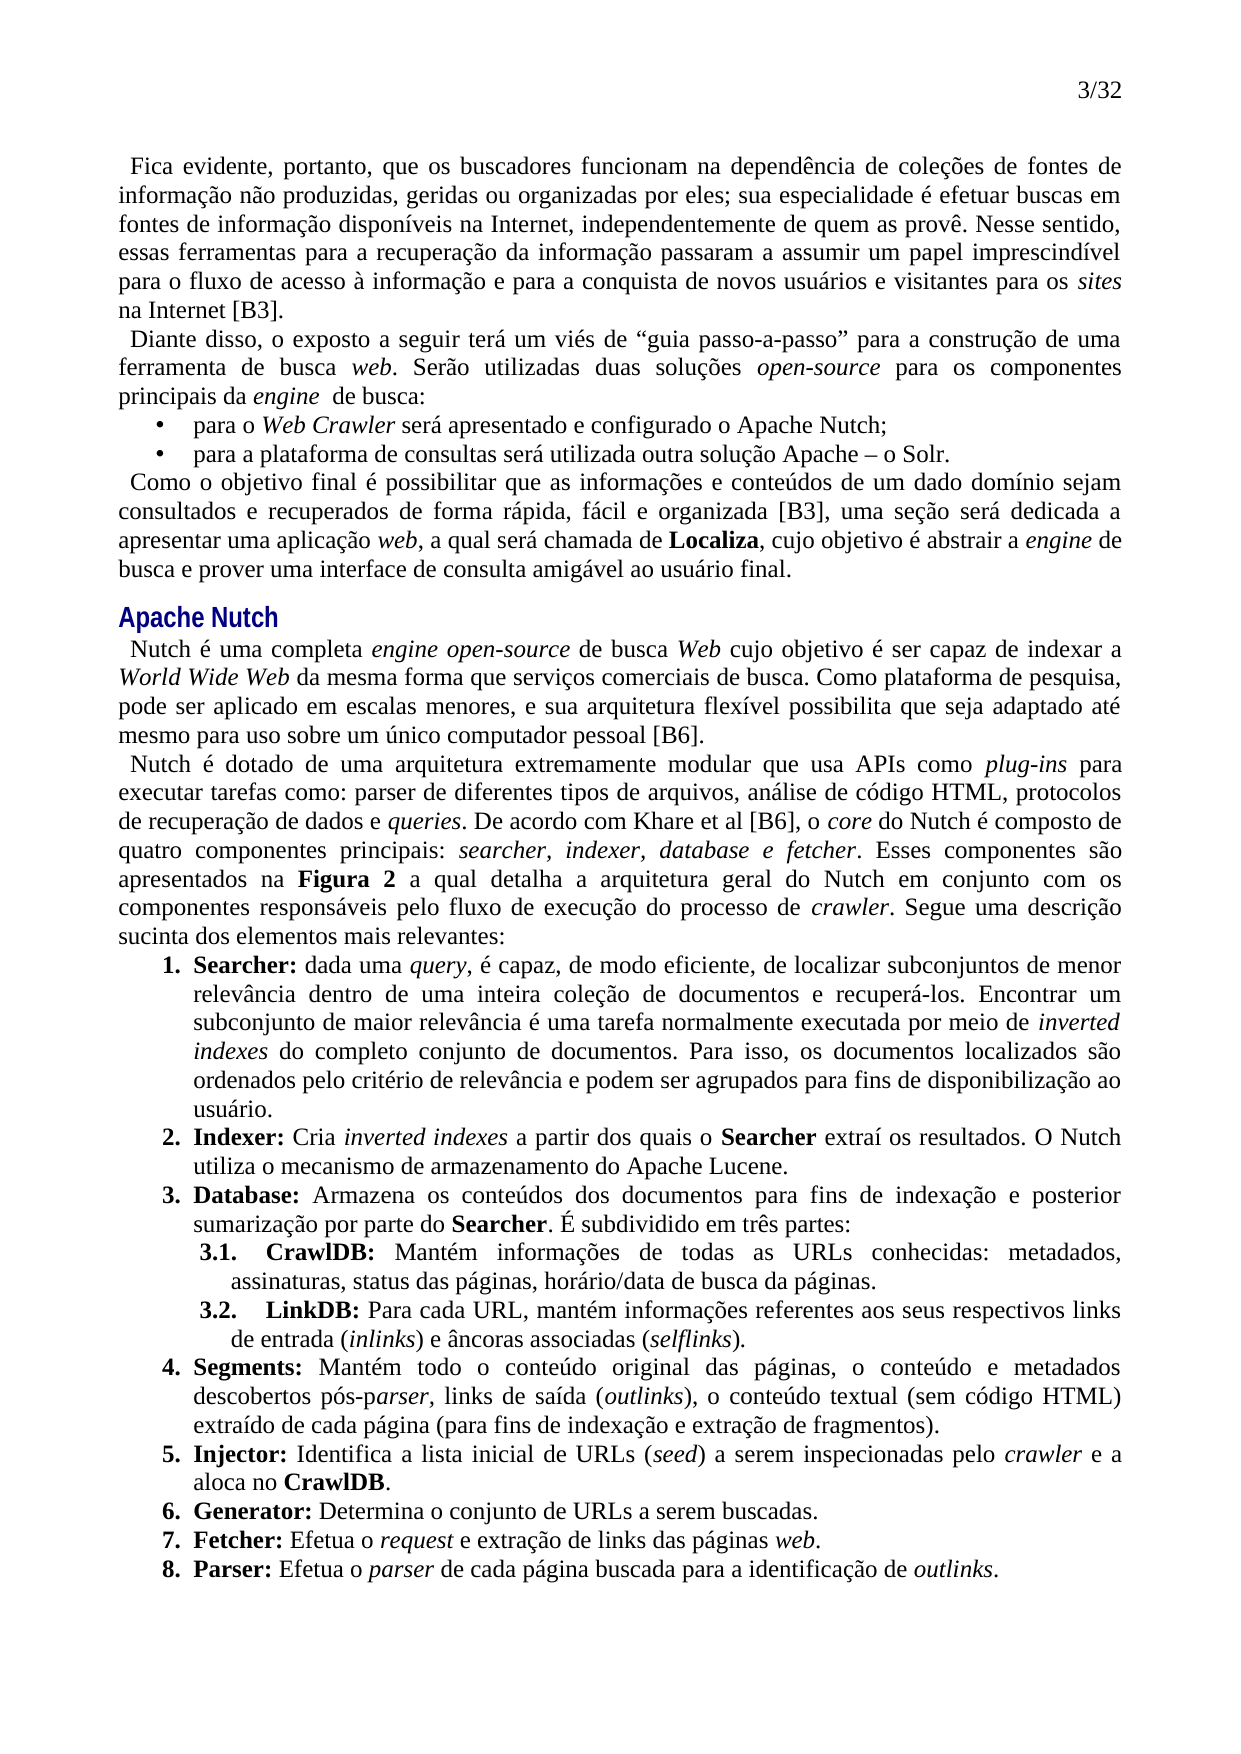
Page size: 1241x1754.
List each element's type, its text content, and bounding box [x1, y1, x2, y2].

list Segments: Mantém todo o conteúdo original das páginas, o conteúdo e metadados descobertos pós-parser, links de saída (outlinks), o conteúdo textual (sem código HTML) extraído de cada página (para fins de indexação e extração de fragmentos). [156, 1352, 1122, 1439]
list para a plataforma de consultas será utilizada outra solução Apache – o Solr. [156, 439, 1122, 467]
list Indexer: Cria inverted indexes a partir dos quais o Searcher extraí os resultados. O Nutch utiliza o mecanismo de armazenamento do Apache Lucene. [156, 1122, 1122, 1180]
text Nutch é uma completa engine open-source de busca Web cujo objetivo é ser capaz de indexar a World Wide Web da mesma forma que serviços comerciais de busca. Como plataforma de pesquisa, pode ser aplicado em escalas menores, e sua arquitetura flexível possibilita que seja adaptado até mesmo para uso sobre um único computador pessoal [B6]. [118, 634, 1122, 749]
text Diante disso, o exposto a seguir terá um viés de “guia passo-a-passo” para a construção de uma ferramenta de busca web. Serão utilizadas duas soluções open-source para os componentes principais da engine de busca: [118, 324, 1122, 410]
text Como o objetivo final é possibilitar que as informações e conteúdos de um dado domínio sejam consultados e recuperados de forma rápida, fácil e organizada [B3], uma seção será dedicada a apresentar uma aplicação web, a qual será chamada de Localiza, cujo objetivo é abstrair a engine de busca e prover uma interface de consulta amigável ao usuário final. [118, 467, 1122, 582]
text Apache Nutch [118, 600, 1122, 634]
list Injector: Identifica a lista inicial de URLs (seed) a serem inspecionadas pelo crawler e a aloca no CrawlDB. [156, 1439, 1122, 1496]
text Fica evidente, portanto, que os buscadores funcionam na dependência de coleções de fontes de informação não produzidas, geridas ou organizadas por eles; sua especialidade é efetuar buscas em fontes de informação disponíveis na Internet, independentemente de quem as provê. Nesse sentido, essas ferramentas para a recuperação da informação passaram a assumir um papel imprescindível para o fluxo de acesso à informação e para a conquista de novos usuários e visitantes para os sites na Internet [B3]. [118, 151, 1122, 324]
list Generator: Determina o conjunto de URLs a serem buscadas. [156, 1496, 1122, 1525]
list para o Web Crawler será apresentado e configurado o Apache Nutch; [156, 410, 1122, 439]
list Database: Armazena os conteúdos dos documentos para fins de indexação e posterior sumarização por parte do Searcher. É subdividido em três partes: [156, 1180, 1122, 1237]
text Nutch é dotado de uma arquitetura extremamente modular que usa APIs como plug-ins para executar tarefas como: parser de diferentes tipos de arquivos, análise de código HTML, protocolos de recuperação de dados e queries. De acordo com Khare et al [B6], o core do Nutch é composto de quatro componentes principais: searcher, indexer, database e fetcher. Esses componentes são apresentados na Figura 2 a qual detalha a arquitetura geral do Nutch em conjunto com os componentes responsáveis pelo fluxo de execução do processo de crawler. Segue uma descrição sucinta dos elementos mais relevantes: [118, 749, 1122, 950]
list LinkDB: Para cada URL, mantém informações referentes aos seus respectivos links de entrada (inlinks) e âncoras associadas (selflinks). [193, 1295, 1122, 1352]
list CrawlDB: Mantém informações de todas as URLs conhecidas: metadados, assinaturas, status das páginas, horário/data de busca da páginas. [193, 1237, 1122, 1295]
list Searcher: dada uma query, é capaz, de modo eficiente, de localizar subconjuntos de menor relevância dentro de uma inteira coleção de documentos e recuperá-los. Encontrar um subconjunto de maior relevância é uma tarefa normalmente executada por meio de inverted indexes do completo conjunto de documentos. Para isso, os documentos localizados são ordenados pelo critério de relevância e podem ser agrupados para fins de disponibilização ao usuário. [156, 950, 1122, 1122]
list Fetcher: Efetua o request e extração de links das páginas web. [156, 1525, 1122, 1554]
list Parser: Efetua o parser de cada página buscada para a identificação de outlinks. [156, 1554, 1122, 1582]
